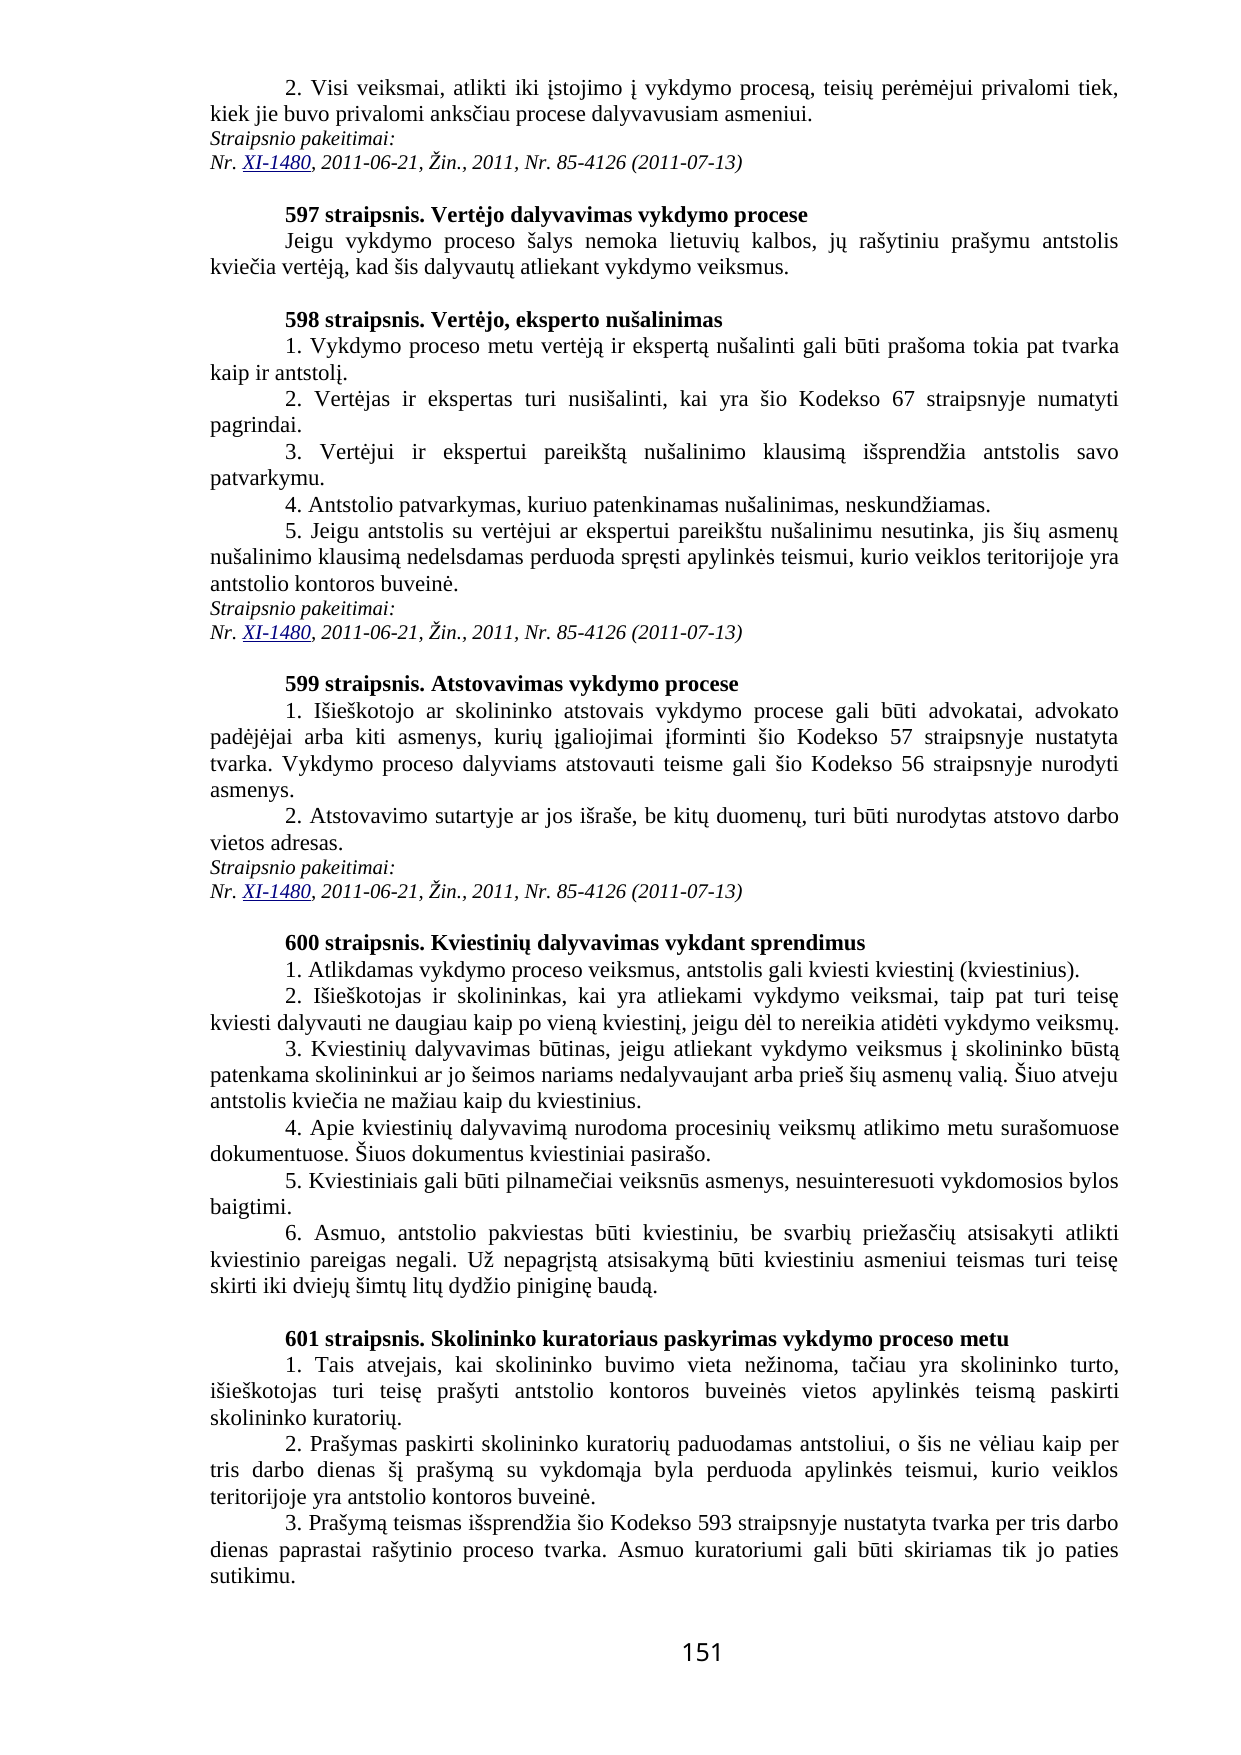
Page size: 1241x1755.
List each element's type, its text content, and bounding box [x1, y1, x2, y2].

text 4. Antstolio patvarkymas, kuriuo patenkinamas nušalinimas, neskundžiamas. [210, 491, 1120, 517]
text Straipsnio pakeitimai: [210, 855, 1120, 879]
text 3. Vertėjui ir ekspertui pareikštą nušalinimo klausimą išsprendžia antstolis savo patvarkymu. [210, 438, 1120, 491]
text 2. Visi veiksmai, atlikti iki įstojimo į vykdymo procesą, teisių perėmėjui privalomi tiek, kiek jie buvo privalomi anksčiau procese dalyvavusiam asmeniui. [210, 73, 1120, 126]
text 2. Prašymas paskirti skolininko kuratorių paduodamas antstoliui, o šis ne vėliau kaip per tris darbo dienas šį prašymą su vykdomąja byla perduoda apylinkės teismui, kurio veiklos teritorijoje yra antstolio kontoros buveinė. [210, 1430, 1120, 1509]
text 4. Apie kviestinių dalyvavimą nurodoma procesinių veiksmų atlikimo metu surašomuose dokumentuose. Šiuos dokumentus kviestiniai pasirašo. [210, 1114, 1120, 1167]
text 2. Išieškotojas ir skolininkas, kai yra atliekami vykdymo veiksmai, taip pat turi teisę kviesti dalyvauti ne daugiau kaip po vieną kviestinį, jeigu dėl to nereikia atidėti vykdymo veiksmų. [210, 982, 1120, 1035]
text 600 straipsnis. Kviestinių dalyvavimas vykdant sprendimus [210, 929, 1120, 956]
text 1. Išieškotojo ar skolininko atstovais vykdymo procese gali būti advokatai, advokato padėjėjai arba kiti asmenys, kurių įgaliojimai įforminti šio Kodekso 57 straipsnyje nustatyta tvarka. Vykdymo proceso dalyviams atstovauti teisme gali šio Kodekso 56 straipsnyje nurodyti asmenys. [210, 697, 1120, 802]
text Straipsnio pakeitimai: [210, 126, 1120, 150]
text Nr. XI-1480, 2011-06-21, Žin., 2011, Nr. 85-4126 (2011-07-13) [210, 620, 1120, 644]
text 2. Vertėjas ir ekspertas turi nusišalinti, kai yra šio Kodekso 67 straipsnyje numatyti pagrindai. [210, 385, 1120, 438]
text 5. Jeigu antstolis su vertėjui ar ekspertui pareikštu nušalinimu nesutinka, jis šių asmenų nušalinimo klausimą nedelsdamas perduoda spręsti apylinkės teismui, kurio veiklos teritorijoje yra antstolio kontoros buveinė. [210, 517, 1120, 596]
text 2. Atstovavimo sutartyje ar jos išraše, be kitų duomenų, turi būti nurodytas atstovo darbo vietos adresas. [210, 802, 1120, 855]
text 1. Atlikdamas vykdymo proceso veiksmus, antstolis gali kviesti kviestinį (kviestinius). [210, 956, 1120, 982]
text 5. Kviestiniais gali būti pilnamečiai veiksnūs asmenys, nesuinteresuoti vykdomosios bylos baigtimi. [210, 1167, 1120, 1219]
text 599 straipsnis. Atstovavimas vykdymo procese [210, 671, 1120, 697]
text Nr. XI-1480, 2011-06-21, Žin., 2011, Nr. 85-4126 (2011-07-13) [210, 150, 1120, 174]
text 1. Tais atvejais, kai skolininko buvimo vieta nežinoma, tačiau yra skolininko turto, išieškotojas turi teisę prašyti antstolio kontoros buveinės vietos apylinkės teismą paskirti skolininko kuratorių. [210, 1351, 1120, 1430]
text 3. Prašymą teismas išsprendžia šio Kodekso 593 straipsnyje nustatyta tvarka per tris darbo dienas paprastai rašytinio proceso tvarka. Asmuo kuratoriumi gali būti skiriamas tik jo paties sutikimu. [210, 1509, 1120, 1588]
text 1. Vykdymo proceso metu vertėją ir ekspertą nušalinti gali būti prašoma tokia pat tvarka kaip ir antstolį. [210, 332, 1120, 385]
text Jeigu vykdymo proceso šalys nemoka lietuvių kalbos, jų rašytiniu prašymu antstolis kviečia vertėją, kad šis dalyvautų atliekant vykdymo veiksmus. [210, 227, 1120, 280]
text Straipsnio pakeitimai: [210, 596, 1120, 620]
text 597 straipsnis. Vertėjo dalyvavimas vykdymo procese [210, 201, 1120, 227]
text 3. Kviestinių dalyvavimas būtinas, jeigu atliekant vykdymo veiksmus į skolininko būstą patenkama skolininkui ar jo šeimos nariams nedalyvaujant arba prieš šių asmenų valią. Šiuo atveju antstolis kviečia ne mažiau kaip du kviestinius. [210, 1035, 1120, 1114]
text 598 straipsnis. Vertėjo, eksperto nušalinimas [210, 306, 1120, 332]
text 601 straipsnis. Skolininko kuratoriaus paskyrimas vykdymo proceso metu [210, 1325, 1120, 1351]
text 6. Asmuo, antstolio pakviestas būti kviestiniu, be svarbių priežasčių atsisakyti atlikti kviestinio pareigas negali. Už nepagrįstą atsisakymą būti kviestiniu asmeniui teismas turi teisę skirti iki dviejų šimtų litų dydžio piniginę baudą. [210, 1219, 1120, 1298]
text Nr. XI-1480, 2011-06-21, Žin., 2011, Nr. 85-4126 (2011-07-13) [210, 879, 1120, 903]
